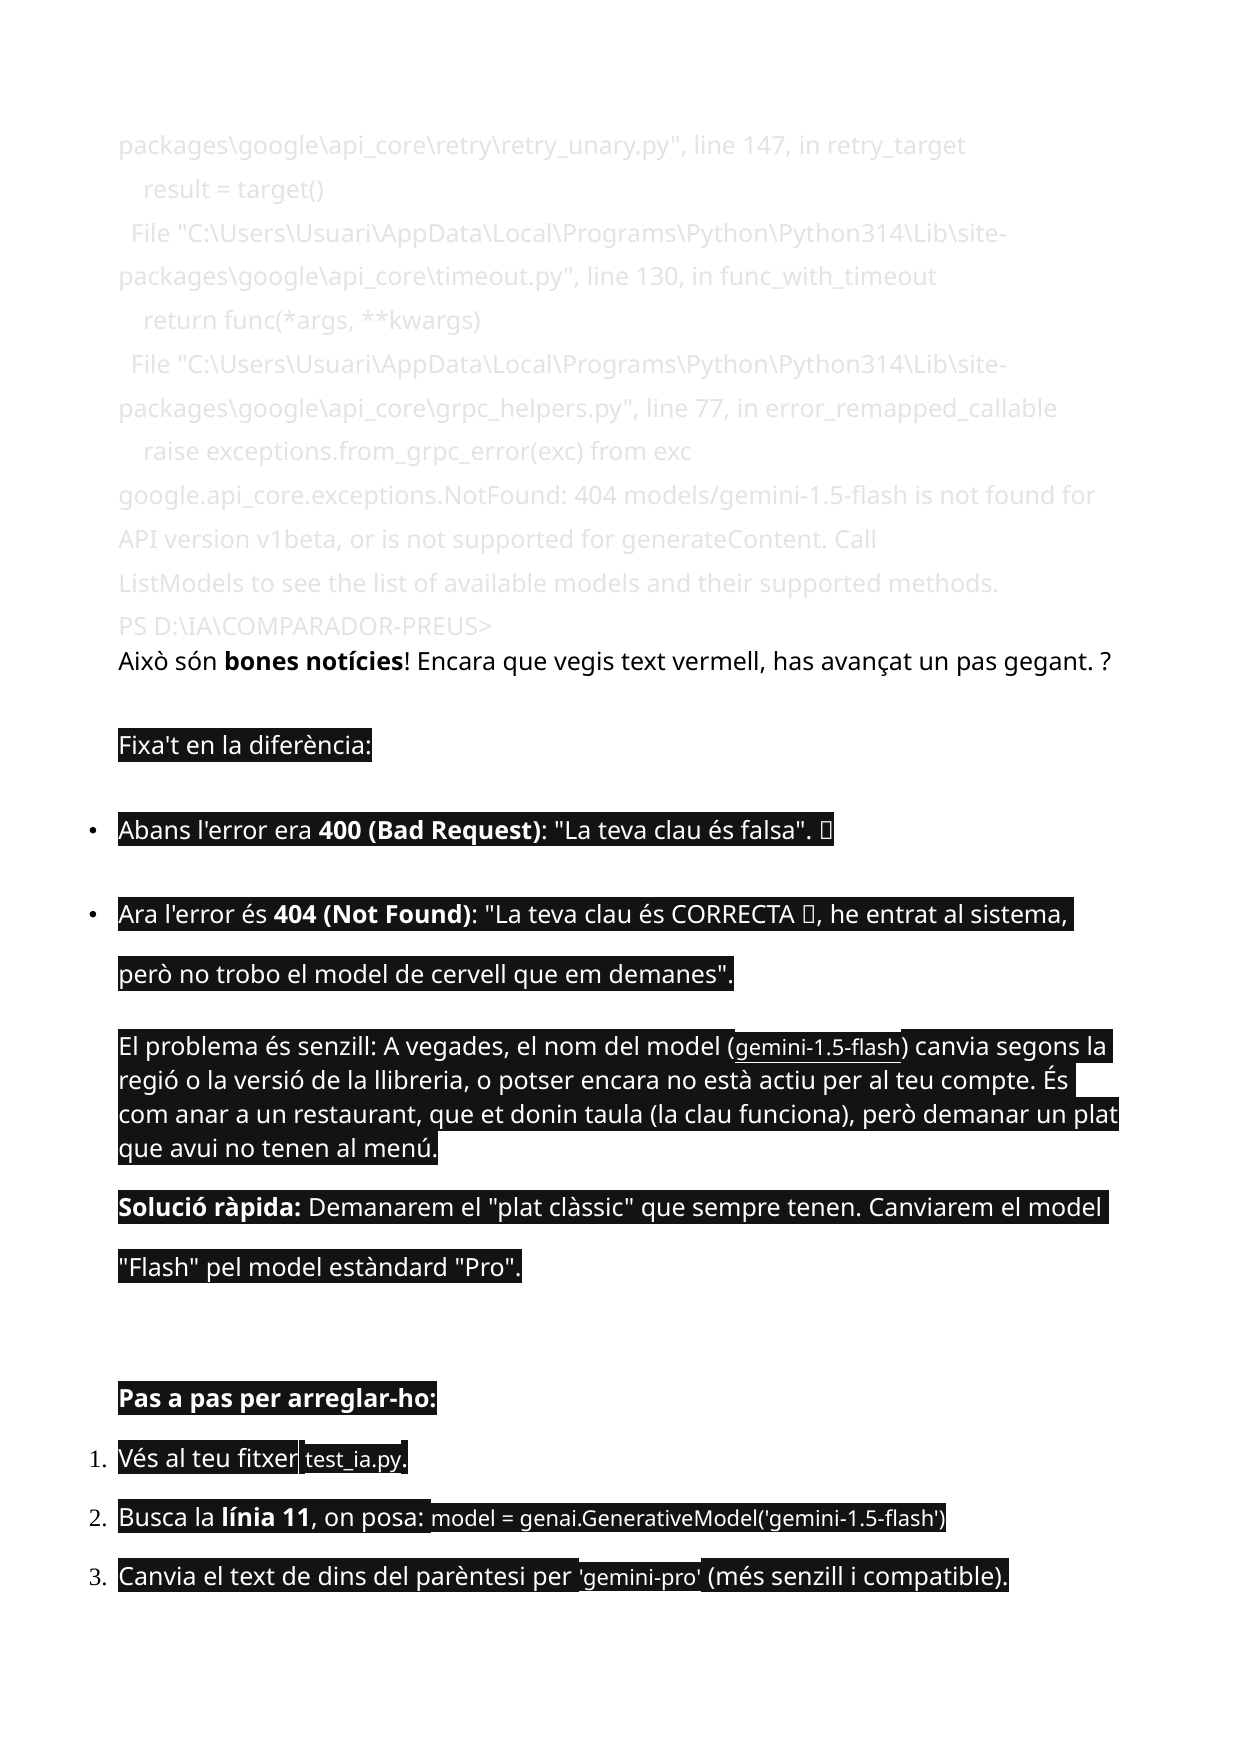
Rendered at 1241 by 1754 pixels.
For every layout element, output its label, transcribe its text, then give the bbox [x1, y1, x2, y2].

text Fixa't en la diferència: [118, 728, 1122, 762]
list Abans l'error era 400 (Bad Request): "La teva clau és falsa". ❌ [118, 812, 1122, 846]
text Solució ràpida: Demanarem el "plat clàssic" que sempre tenen. Canviarem el model "Flash" pel model estàndard "Pro". [118, 1190, 1122, 1283]
list Vés al teu fitxer test_ia.py. [118, 1440, 1122, 1474]
text Això són bones notícies! Encara que vegis text vermell, has avançat un pas gegant. ? [118, 643, 1122, 677]
list Canvia el text de dins del parèntesi per 'gemini-pro' (més senzill i compatible). [118, 1558, 1122, 1592]
text File "C:\Users\Usuari\AppData\Local\Programs\Python\Python314\Lib\site-packages\google\api_core\grpc_helpers.py", line 77, in error_remapped_callable [118, 337, 1122, 424]
text return func(*args, **kwargs) [118, 293, 1122, 337]
text google.api_core.exceptions.NotFound: 404 models/gemini-1.5-flash is not found for API version v1beta, or is not supported for generateContent. Call [118, 468, 1122, 556]
text ListModels to see the list of available models and their supported methods. [118, 556, 1122, 599]
text result = target() [118, 162, 1122, 206]
subtitle Pas a pas per arreglar-ho: [118, 1378, 1122, 1415]
text File "C:\Users\Usuari\AppData\Local\Programs\Python\Python314\Lib\site-packages\google\api_core\timeout.py", line 130, in func_with_timeout [118, 206, 1122, 293]
text PS D:\IA\COMPARADOR-PREUS> [118, 599, 1122, 643]
text El problema és senzill: A vegades, el nom del model (gemini-1.5-flash) canvia segons la regió o la versió de la llibreria, o potser encara no està actiu per al teu compte. És com anar a un restaurant, que et donin taula (la clau funciona), però demanar un plat que avui no tenen al menú. [118, 1028, 1122, 1165]
text packages\google\api_core\retry\retry_unary.py", line 147, in retry_target [118, 118, 1122, 162]
list Ara l'error és 404 (Not Found): "La teva clau és CORRECTA ✅, he entrat al sistema, però no trobo el model de cervell que em demanes". [118, 897, 1122, 991]
list Busca la línia 11, on posa: model = genai.GenerativeModel('gemini-1.5-flash') [118, 1499, 1122, 1533]
text raise exceptions.from_grpc_error(exc) from exc [118, 424, 1122, 468]
